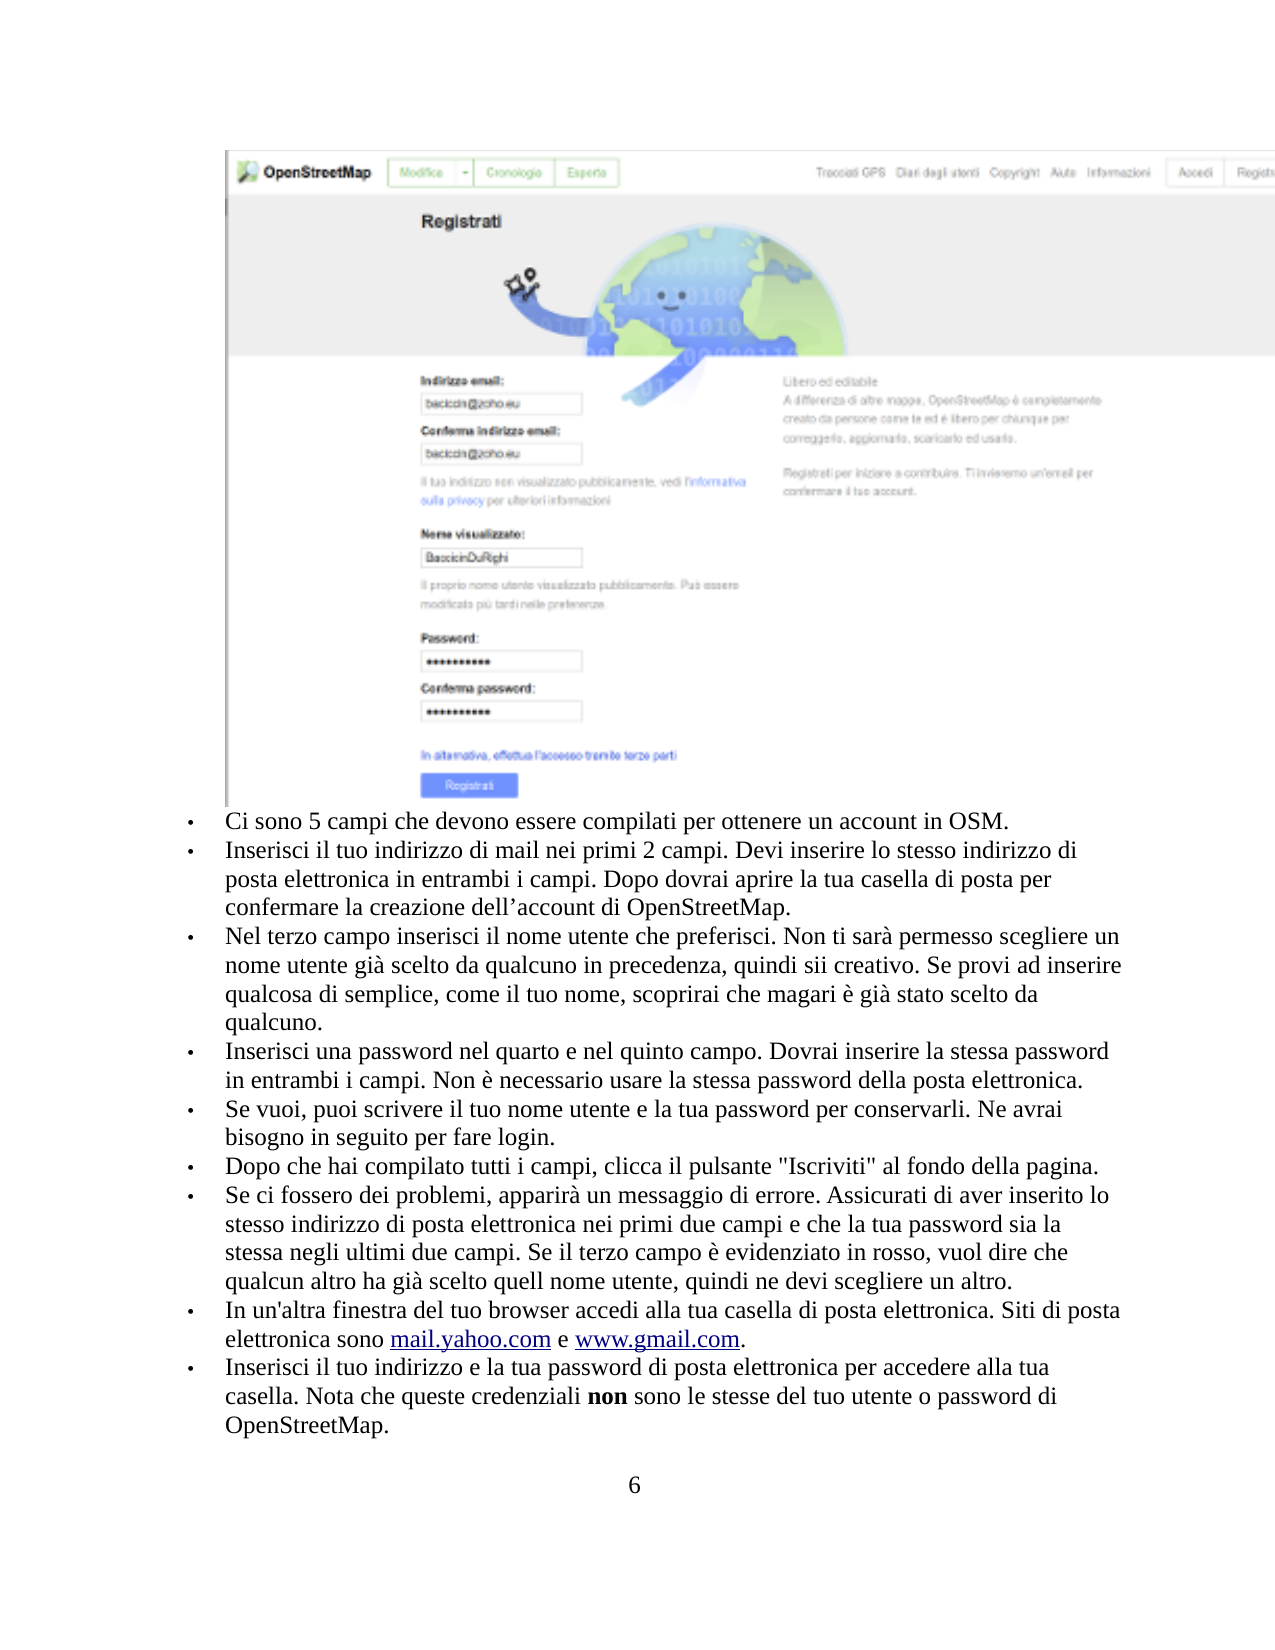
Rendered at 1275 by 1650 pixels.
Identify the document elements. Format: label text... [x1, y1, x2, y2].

list Inserisci il tuo indirizzo e la tua password di posta elettronica per accedere alla tua casella. Nota che queste credenziali non sono le stesse del tuo utente o password di OpenStreetMap. [187, 1352, 1125, 1439]
list Inserisci il tuo indirizzo di mail nei primi 2 campi. Devi inserire lo stesso indirizzo di posta elettronica in entrambi i campi. Dopo dovrai aprire la tua casella di posta per confermare la creazione dell’account di OpenStreetMap. [187, 835, 1125, 921]
list Inserisci una password nel quarto e nel quinto campo. Dovrai inserire la stessa password in entrambi i campi. Non è necessario usare la stessa password della posta elettronica. [187, 1036, 1125, 1094]
list Ci sono 5 campi che devono essere compilati per ottenere un account in OSM. [187, 806, 1125, 835]
picture [225, 150, 1275, 807]
list Nel terzo campo inserisci il nome utente che preferisci. Non ti sarà permesso scegliere un nome utente già scelto da qualcuno in precedenza, quindi sii creativo. Se provi ad inserire qualcosa di semplice, come il tuo nome, scoprirai che magari è già stato scelto da qualcuno. [187, 921, 1125, 1036]
list In un'altra finestra del tuo browser accedi alla tua casella di posta elettronica. Siti di posta elettronica sono mail.yahoo.com e www.gmail.com. [187, 1295, 1125, 1352]
list Dopo che hai compilato tutti i campi, clicca il pulsante "Iscriviti" al fondo della pagina. [187, 1151, 1125, 1180]
list Se ci fossero dei problemi, apparirà un messaggio di errore. Assicurati di aver inserito lo stesso indirizzo di posta elettronica nei primi due campi e che la tua password sia la stessa negli ultimi due campi. Se il terzo campo è evidenziato in rosso, vuol dire che qualcun altro ha già scelto quell nome utente, quindi ne devi scegliere un altro. [187, 1180, 1125, 1295]
list Se vuoi, puoi scrivere il tuo nome utente e la tua password per conservarli. Ne avrai bisogno in seguito per fare login. [187, 1094, 1125, 1151]
